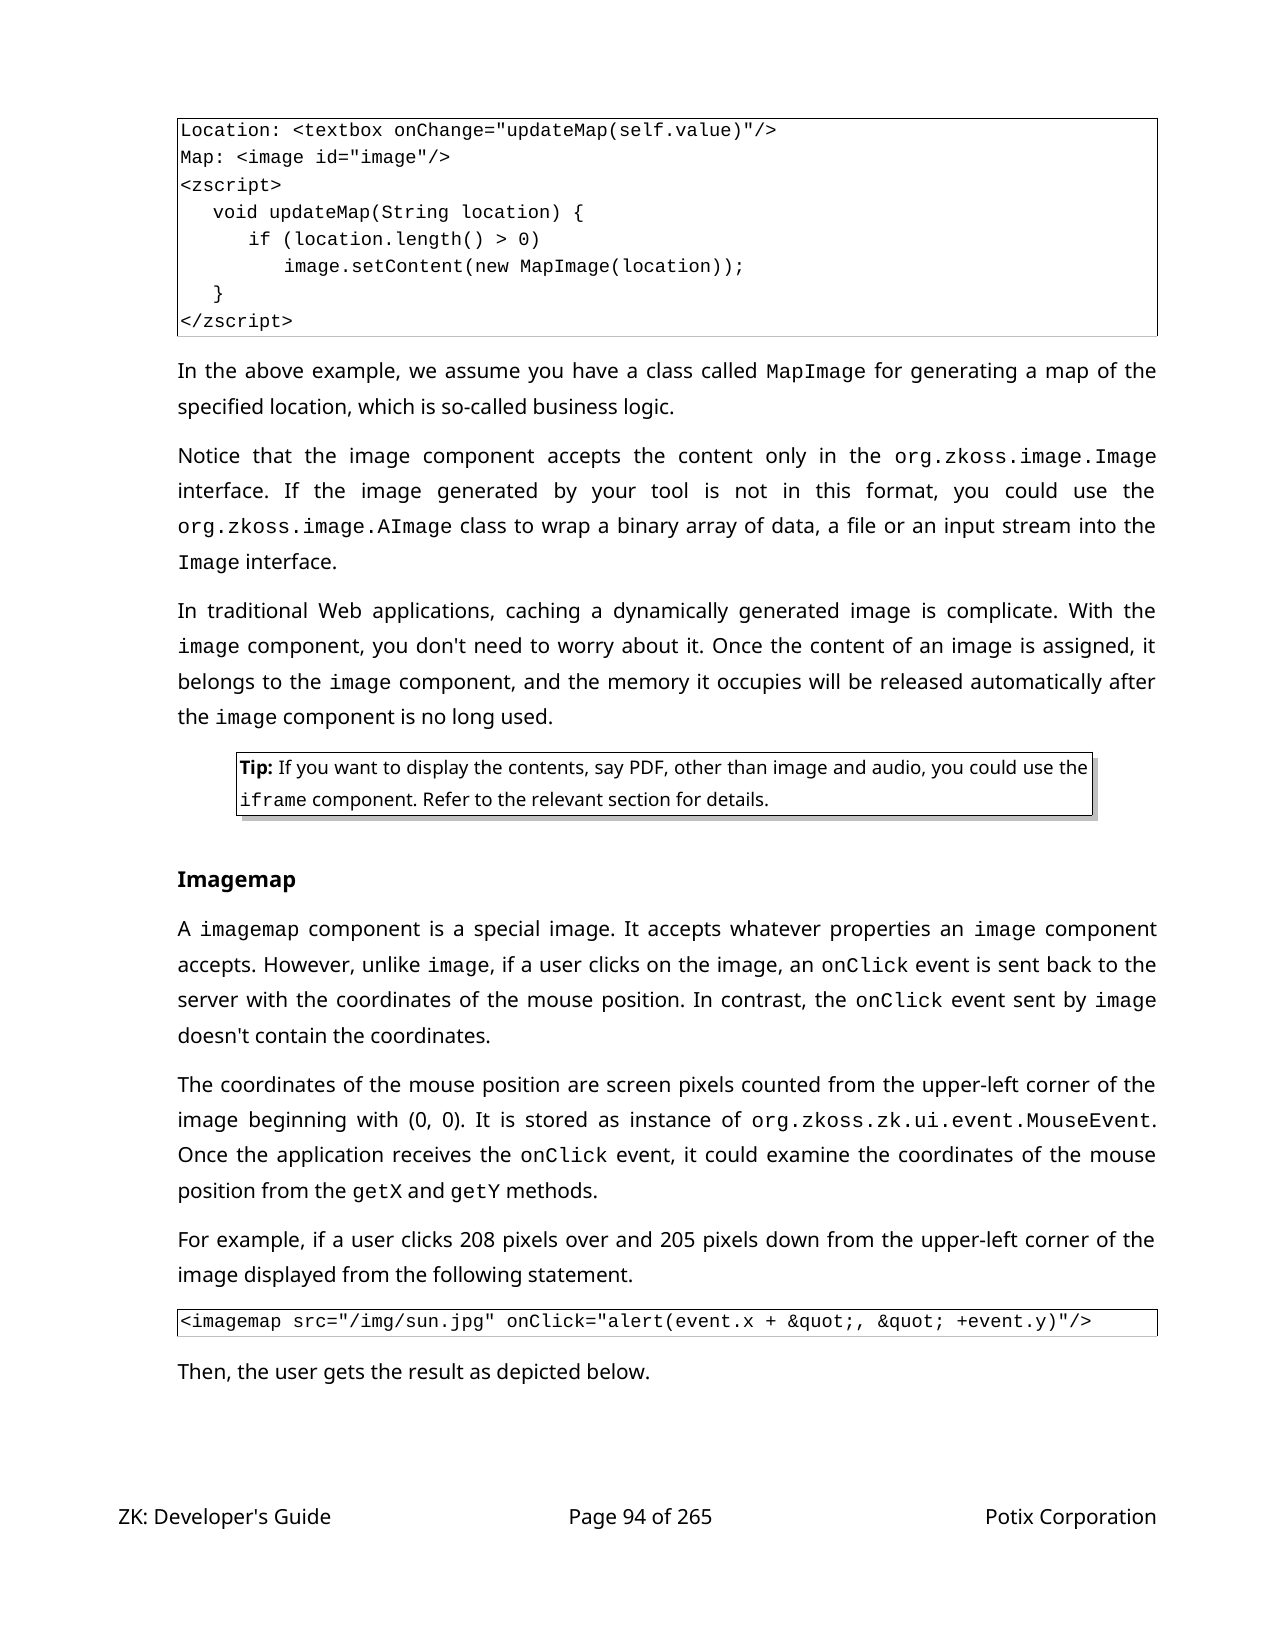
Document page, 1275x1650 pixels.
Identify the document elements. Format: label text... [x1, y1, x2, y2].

text </zscript> [178, 308, 1157, 336]
text Notice that the image component accepts the content only in the org.zkoss.image.Image interface. If the image generated by your tool is not in this format, you could use the org.zkoss.image.AImage class to wrap a binary array of data, a file or an input stream into the Image interface. [177, 441, 1157, 576]
text } [178, 281, 1157, 306]
text Location: <textbox onChange="updateMap(self.value)"/> [178, 119, 1157, 142]
text <zscript> [178, 172, 1157, 197]
text A imagemap component is a special image. It accepts whatever properties an image component accepts. However, unlike image, if a user clicks on the image, an onClick event is sent back to the server with the coordinates of the mouse position. In contrast, the onClick event sent by image doesn't contain the coordinates. [177, 914, 1157, 1049]
text The coordinates of the mouse position are screen pixels counted from the upper-left corner of the image beginning with (0, 0). It is stored as instance of org.zkoss.zk.ui.event.MouseEvent. Once the application receives the onClick event, it could examine the coordinates of the mouse position from the getX and getY methods. [177, 1070, 1157, 1204]
text <imagemap src="/img/sun.jpg" onClick="alert(event.x + &quot;, &quot; +event.y)"/> [178, 1310, 1157, 1336]
text Tip: If you want to display the contents, say PDF, other than image and audio, you could use the iframe component. Refer to the relevant section for details. [237, 753, 1092, 815]
text void updateMap(String location) { [178, 200, 1157, 224]
text if (location.length() > 0) [178, 227, 1157, 251]
text In the above example, we assume you have a class called MapImage for generating a map of the specified location, which is so-called business logic. [177, 356, 1157, 420]
text Map: <image id="image"/> [178, 145, 1157, 169]
subtitle Imagemap [177, 864, 1157, 894]
text Then, the user gets the result as depicted below. [177, 1357, 1157, 1385]
text In traditional Web applications, caching a dynamically generated image is complicate. With the image component, you don't need to worry about it. Once the content of an image is assigned, it belongs to the image component, and the memory it occupies will be released automatically after the image component is no long used. [177, 596, 1157, 731]
text image.setContent(new MapImage(location)); [178, 254, 1157, 278]
text For example, if a user clicks 208 pixels over and 205 pixels down from the upper-left corner of the image displayed from the following statement. [177, 1225, 1157, 1288]
